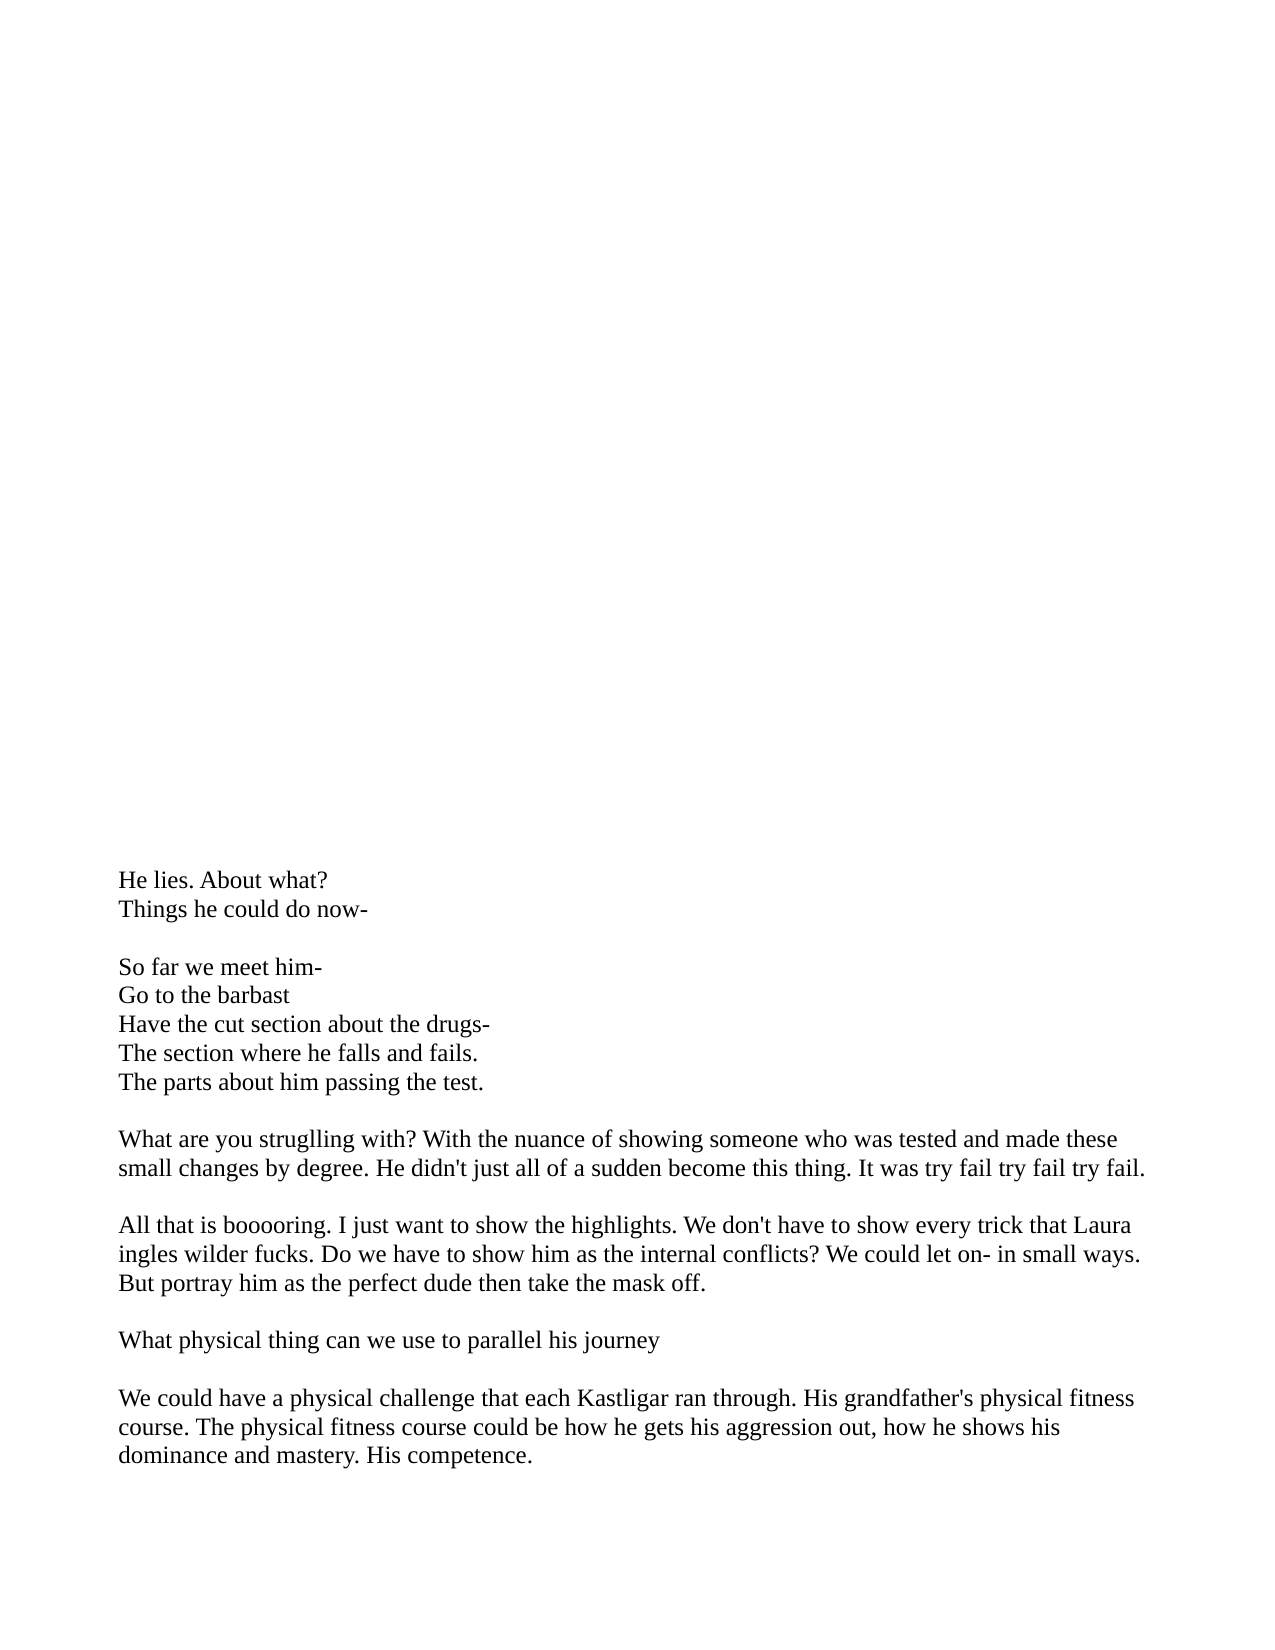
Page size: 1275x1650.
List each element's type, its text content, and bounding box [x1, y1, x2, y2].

text What are you struglling with? With the nuance of showing someone who was tested and made these small changes by degree. He didn't just all of a sudden become this thing. It was try fail try fail try fail. [118, 1124, 1157, 1182]
text So far we meet him- [118, 952, 1157, 981]
text He lies. About what? Things he could do now- [118, 866, 1157, 923]
text The section where he falls and fails. [118, 1038, 1157, 1067]
text What physical thing can we use to parallel his journey We could have a physical challenge that each Kastligar ran through. His grandfather's physical fitness course. The physical fitness course could be how he gets his aggression out, how he shows his dominance and mastery. His competence. [118, 1326, 1157, 1469]
text All that is booooring. I just want to show the highlights. We don't have to show every trick that Laura ingles wilder fucks. Do we have to show him as the internal conflicts? We could let on- in small ways. But portray him as the perfect dude then take the mask off. [118, 1211, 1157, 1297]
text Have the cut section about the drugs- [118, 1009, 1157, 1038]
text Go to the barbast [118, 981, 1157, 1009]
text The parts about him passing the test. [118, 1067, 1157, 1096]
